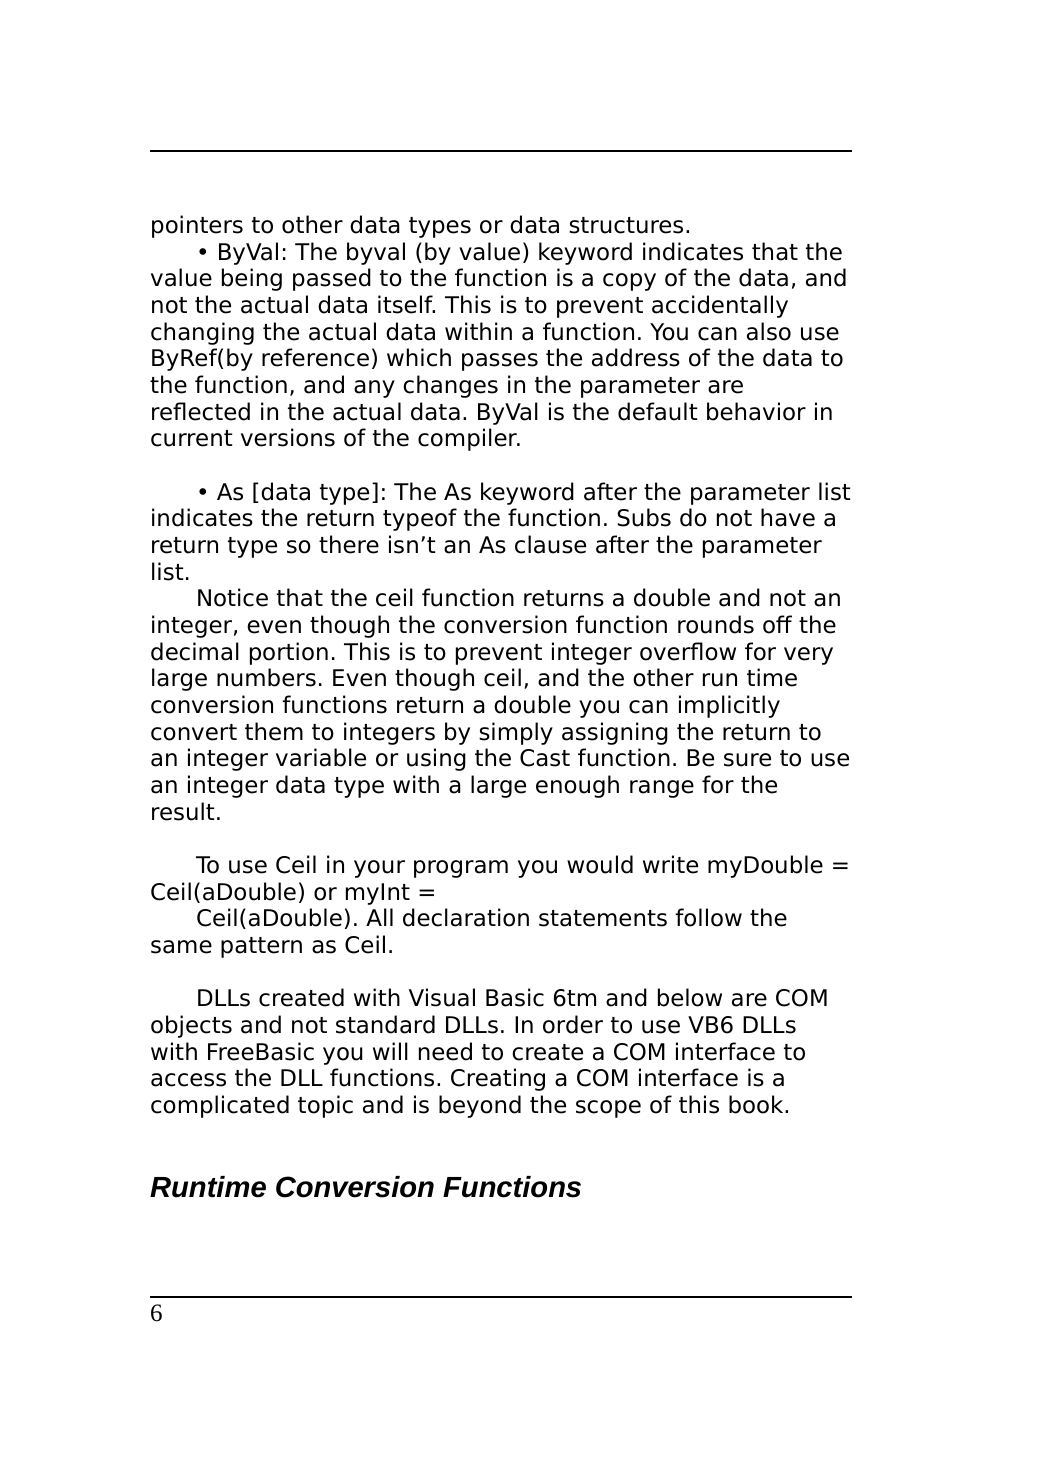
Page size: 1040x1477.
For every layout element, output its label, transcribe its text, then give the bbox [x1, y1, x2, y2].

text Ceil(aDouble). All declaration statements follow the same pattern as Ceil. [150, 905, 852, 959]
subtitle Runtime Conversion Functions [150, 1170, 852, 1204]
text DLLs created with Visual Basic 6tm and below are COM objects and not standard DLLs. In order to use VB6 DLLs with FreeBasic you will need to create a COM interface to access the DLL functions. Creating a COM interface is a complicated topic and is beyond the scope of this book. [150, 985, 852, 1119]
text To use Ceil in your program you would write myDouble = Ceil(aDouble) or myInt = [150, 852, 852, 905]
text • As [data type]: The As keyword after the parameter list indicates the return typeof the function. Subs do not have a return type so there isn’t an As clause after the parameter list. [150, 479, 852, 585]
text pointers to other data types or data structures. [150, 212, 852, 239]
text • ByVal: The byval (by value) keyword indicates that the value being passed to the function is a copy of the data, and not the actual data itself. This is to prevent accidentally changing the actual data within a function. You can also use ByRef(by reference) which passes the address of the data to the function, and any changes in the parameter are reflected in the actual data. ByVal is the default behavior in current versions of the compiler. [150, 239, 852, 452]
text Notice that the ceil function returns a double and not an integer, even though the conversion function rounds off the decimal portion. This is to prevent integer overflow for very large numbers. Even though ceil, and the other run time conversion functions return a double you can implicitly convert them to integers by simply assigning the return to an integer variable or using the Cast function. Be sure to use an integer data type with a large enough range for the result. [150, 585, 852, 825]
